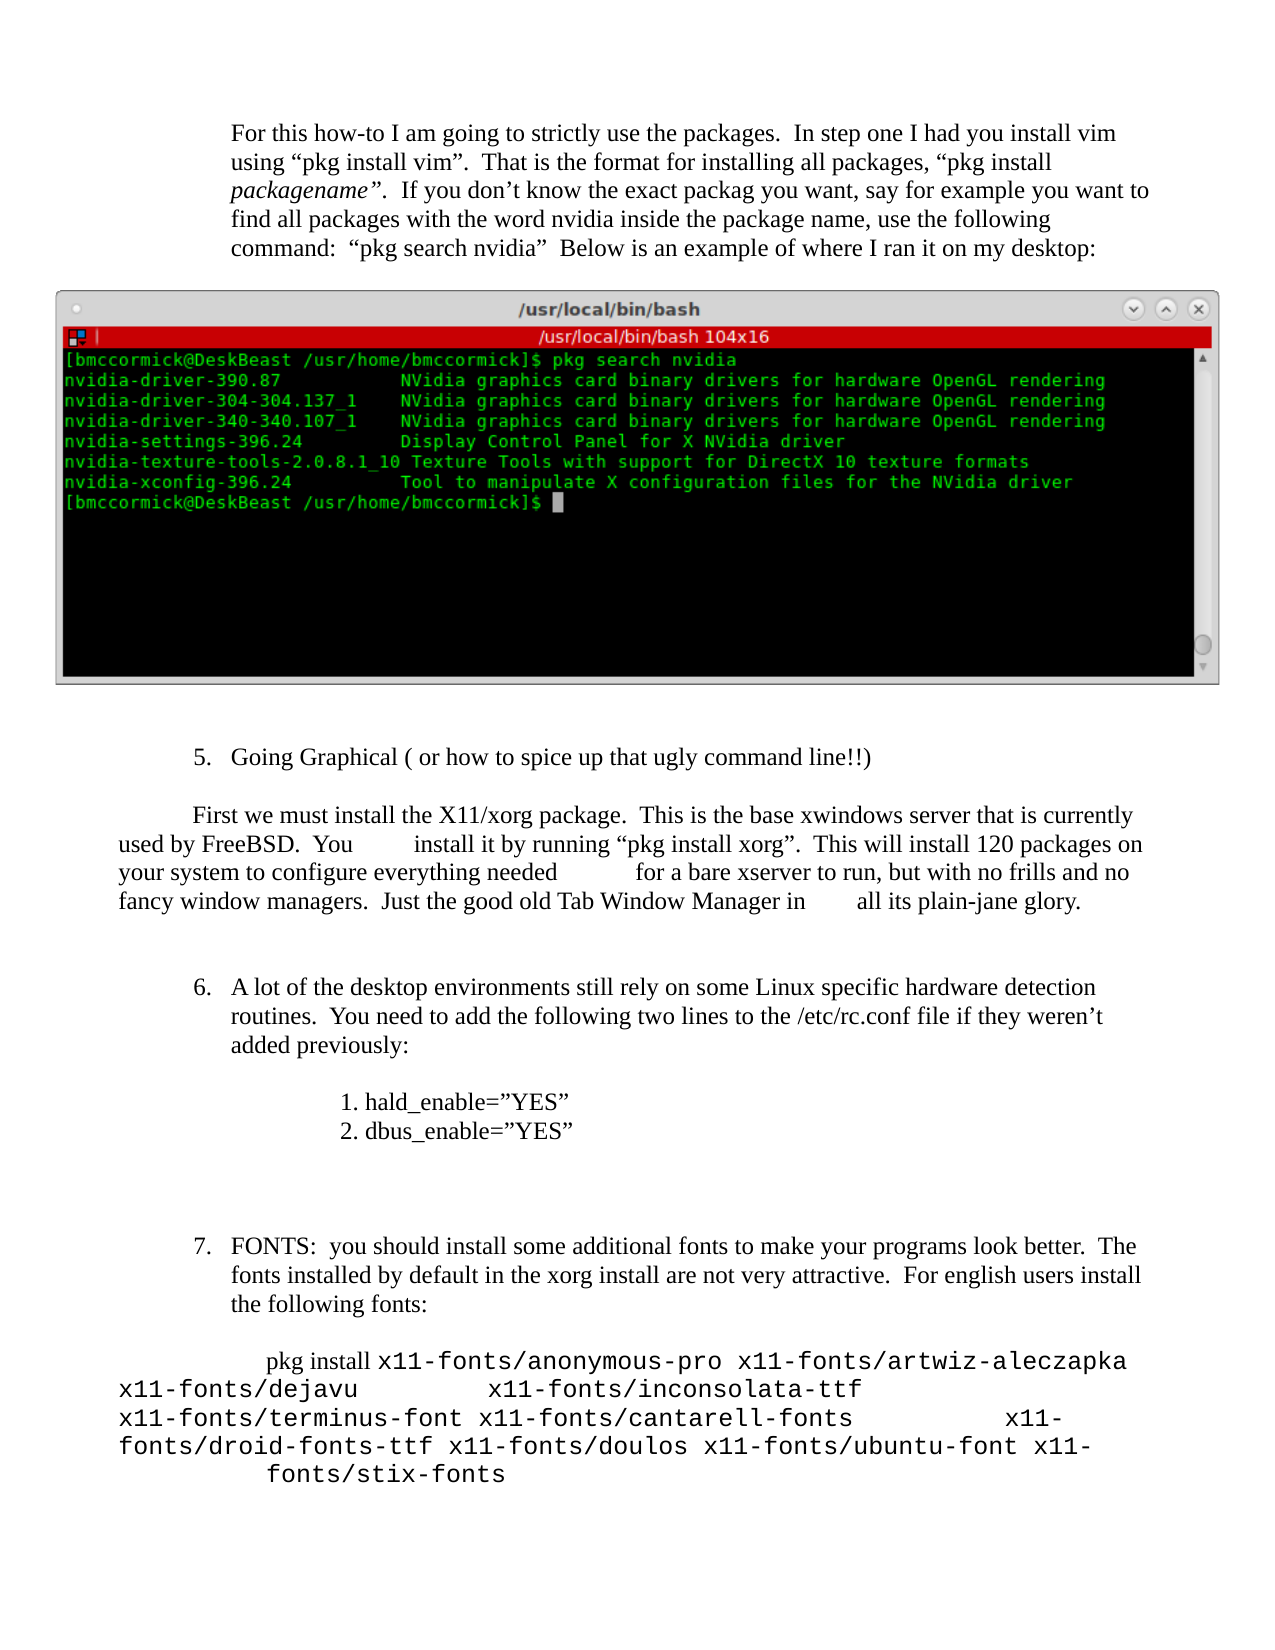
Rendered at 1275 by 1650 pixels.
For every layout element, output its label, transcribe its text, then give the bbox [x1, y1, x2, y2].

list FONTS: you should install some additional fonts to make your programs look better. The fonts installed by default in the xorg install are not very attractive. For english users install the following fonts: [193, 1231, 1157, 1317]
text 1. hald_enable=”YES” [118, 1087, 1157, 1116]
text pkg install x11-fonts/anonymous-pro x11-fonts/artwiz-aleczapka x11-fonts/dejavu x11-fonts/inconsolata-ttf x11-fonts/terminus-font x11-fonts/cantarell-fonts x11-fonts/droid-fonts-ttf x11-fonts/doulos x11-fonts/ubuntu-font x11- fonts/stix-fonts [118, 1346, 1157, 1490]
list Going Graphical ( or how to spice up that ugly command line!!) [193, 742, 1157, 771]
list For this how-to I am going to strictly use the packages. In step one I had you install vim using “pkg install vim”. That is the format for installing all packages, “pkg install packagename”. If you don’t know the exact packag you want, say for example you want to find all packages with the word nvidia inside the package name, use the following command: “pkg search nvidia” Below is an example of where I ran it on my desktop: [193, 118, 1157, 262]
picture [55, 290, 1220, 685]
text First we must install the X11/xorg package. This is the base xwindows server that is currently used by FreeBSD. You install it by running “pkg install xorg”. This will install 120 packages on your system to configure everything needed for a bare xserver to run, but with no frills and no fancy window managers. Just the good old Tab Window Manager in all its plain-jane glory. [118, 800, 1157, 915]
list A lot of the desktop environments still rely on some Linux specific hardware detection routines. You need to add the following two lines to the /etc/rc.conf file if they weren’t added previously: [193, 972, 1157, 1059]
text 2. dbus_enable=”YES” [118, 1116, 1157, 1174]
